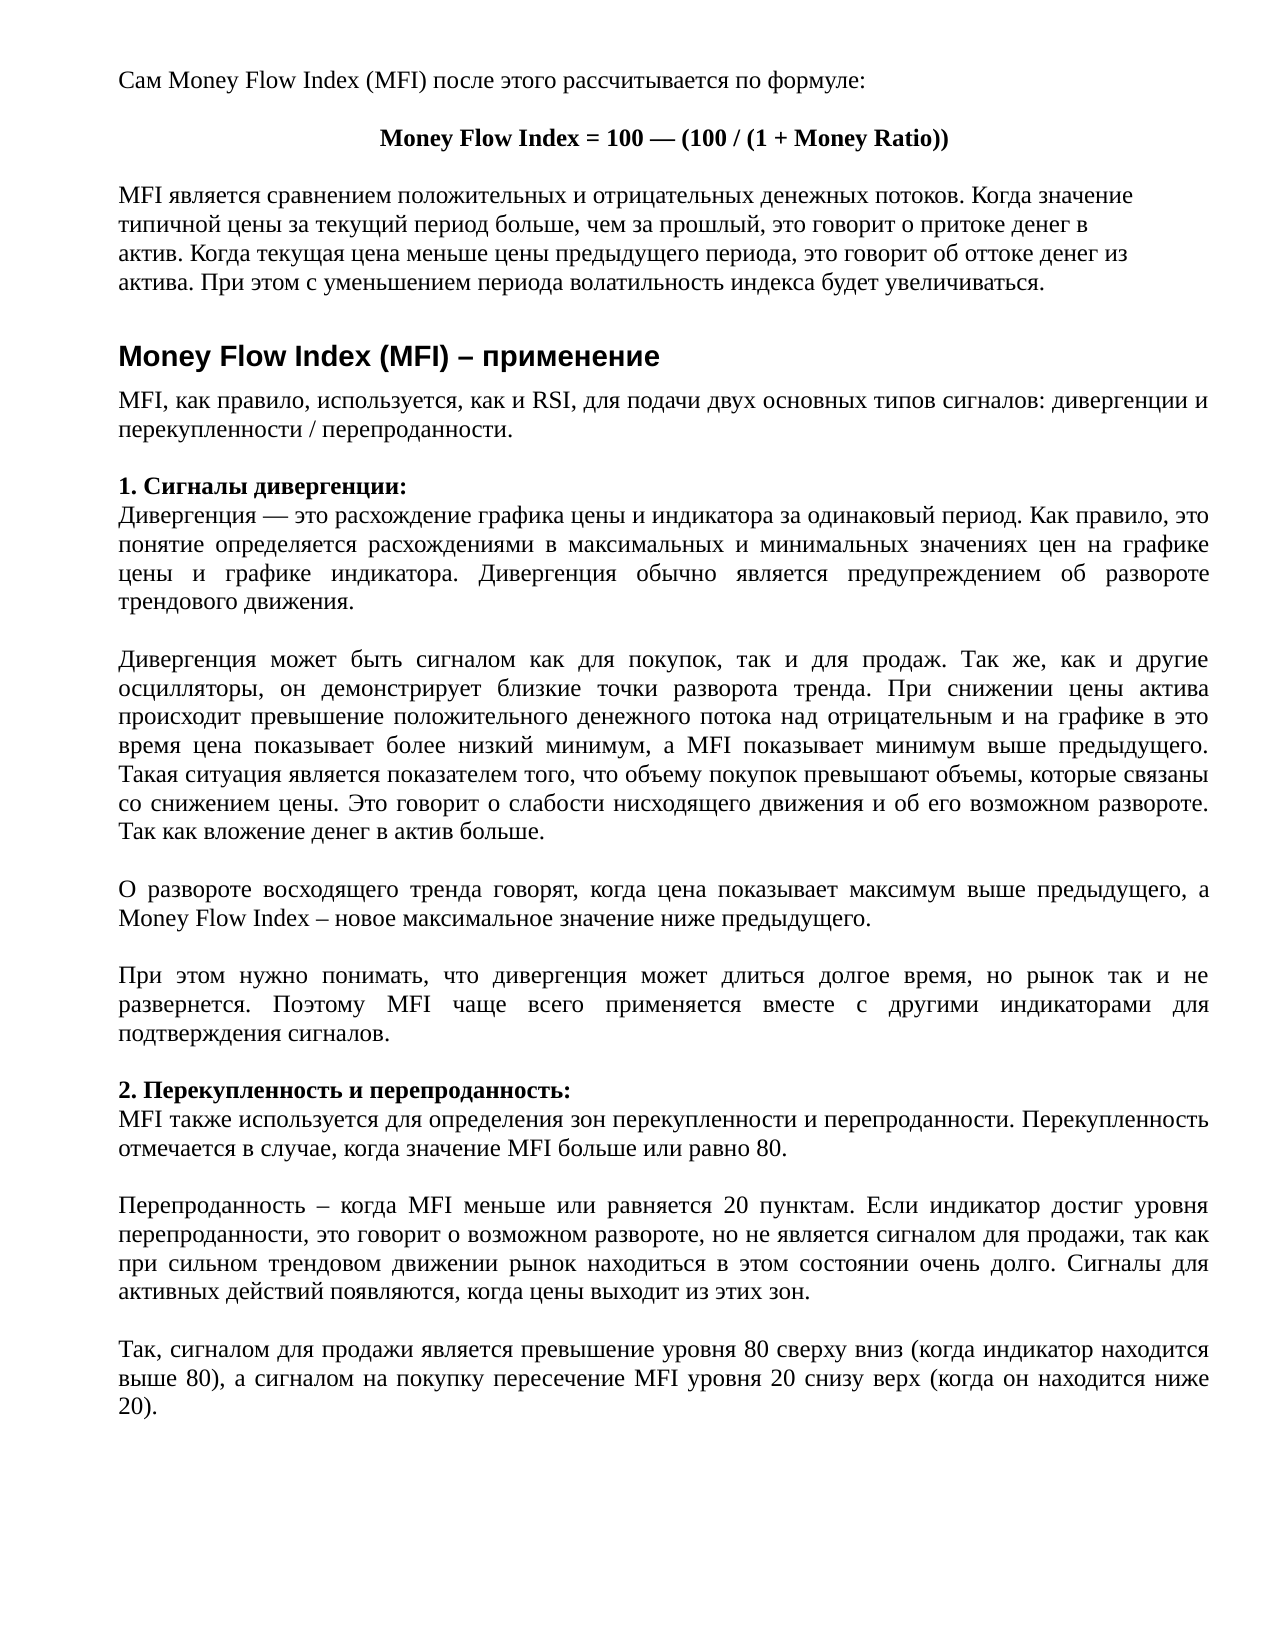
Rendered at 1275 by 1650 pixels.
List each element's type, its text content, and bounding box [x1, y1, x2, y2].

text актива. При этом с уменьшением периода волатильность индекса будет увеличиваться. [118, 267, 1210, 296]
text Дивергенция может быть сигналом как для покупок, так и для продаж. Так же, как и другие осцилляторы, он демонстрирует близкие точки разворота тренда. При снижении цены актива происходит превышение положительного денежного потока над отрицательным и на графике в это время цена показывает более низкий минимум, а MFI показывает минимум выше предыдущего. Такая ситуация является показателем того, что объему покупок превышают объемы, которые связаны со снижением цены. Это говорит о слабости нисходящего движения и об его возможном развороте. Так как вложение денег в актив больше. [118, 644, 1210, 845]
text 2. Перекупленность и перепроданность: [118, 1075, 1210, 1104]
text Перепроданность – когда MFI меньше или равняется 20 пунктам. Если индикатор достиг уровня перепроданности, это говорит о возможном развороте, но не является сигналом для продажи, так как при сильном трендовом движении рынок находиться в этом состоянии очень долго. Сигналы для активных действий появляются, когда цены выходит из этих зон. [118, 1190, 1210, 1305]
text Money Flow Index = 100 — (100 / (1 + Money Ratio)) [118, 123, 1210, 152]
text MFI также используется для определения зон перекупленности и перепроданности. Перекупленность отмечается в случае, когда значение MFI больше или равно 80. [118, 1104, 1210, 1161]
text Так, сигналом для продажи является превышение уровня 80 сверху вниз (когда индикатор находится выше 80), а сигналом на покупку пересечение MFI уровня 20 снизу верх (когда он находится ниже 20). [118, 1334, 1210, 1420]
text MFI является сравнением положительных и отрицательных денежных потоков. Когда значение [118, 181, 1210, 209]
text типичной цены за текущий период больше, чем за прошлый, это говорит о притоке денег в [118, 209, 1210, 238]
text 1. Сигналы дивергенции: [118, 471, 1210, 500]
text О развороте восходящего тренда говорят, когда цена показывает максимум выше предыдущего, а Money Flow Index – новое максимальное значение ниже предыдущего. [118, 874, 1210, 931]
text актив. Когда текущая цена меньше цены предыдущего периода, это говорит об оттоке денег из [118, 238, 1210, 267]
text MFI, как правило, используется, как и RSI, для подачи двух основных типов сигналов: дивергенции и перекупленности / перепроданности. [118, 385, 1210, 443]
subtitle Money Flow Index (MFI) – применение [118, 339, 1210, 373]
text При этом нужно понимать, что дивергенция может длиться долгое время, но рынок так и не развернется. Поэтому MFI чаще всего применяется вместе с другими индикаторами для подтверждения сигналов. [118, 960, 1210, 1046]
text Сам Money Flow Index (MFI) после этого рассчитывается по формуле: [118, 66, 1210, 94]
text Дивергенция — это расхождение графика цены и индикатора за одинаковый период. Как правило, это понятие определяется расхождениями в максимальных и минимальных значениях цен на графике цены и графике индикатора. Дивергенция обычно является предупреждением об развороте трендового движения. [118, 500, 1210, 615]
